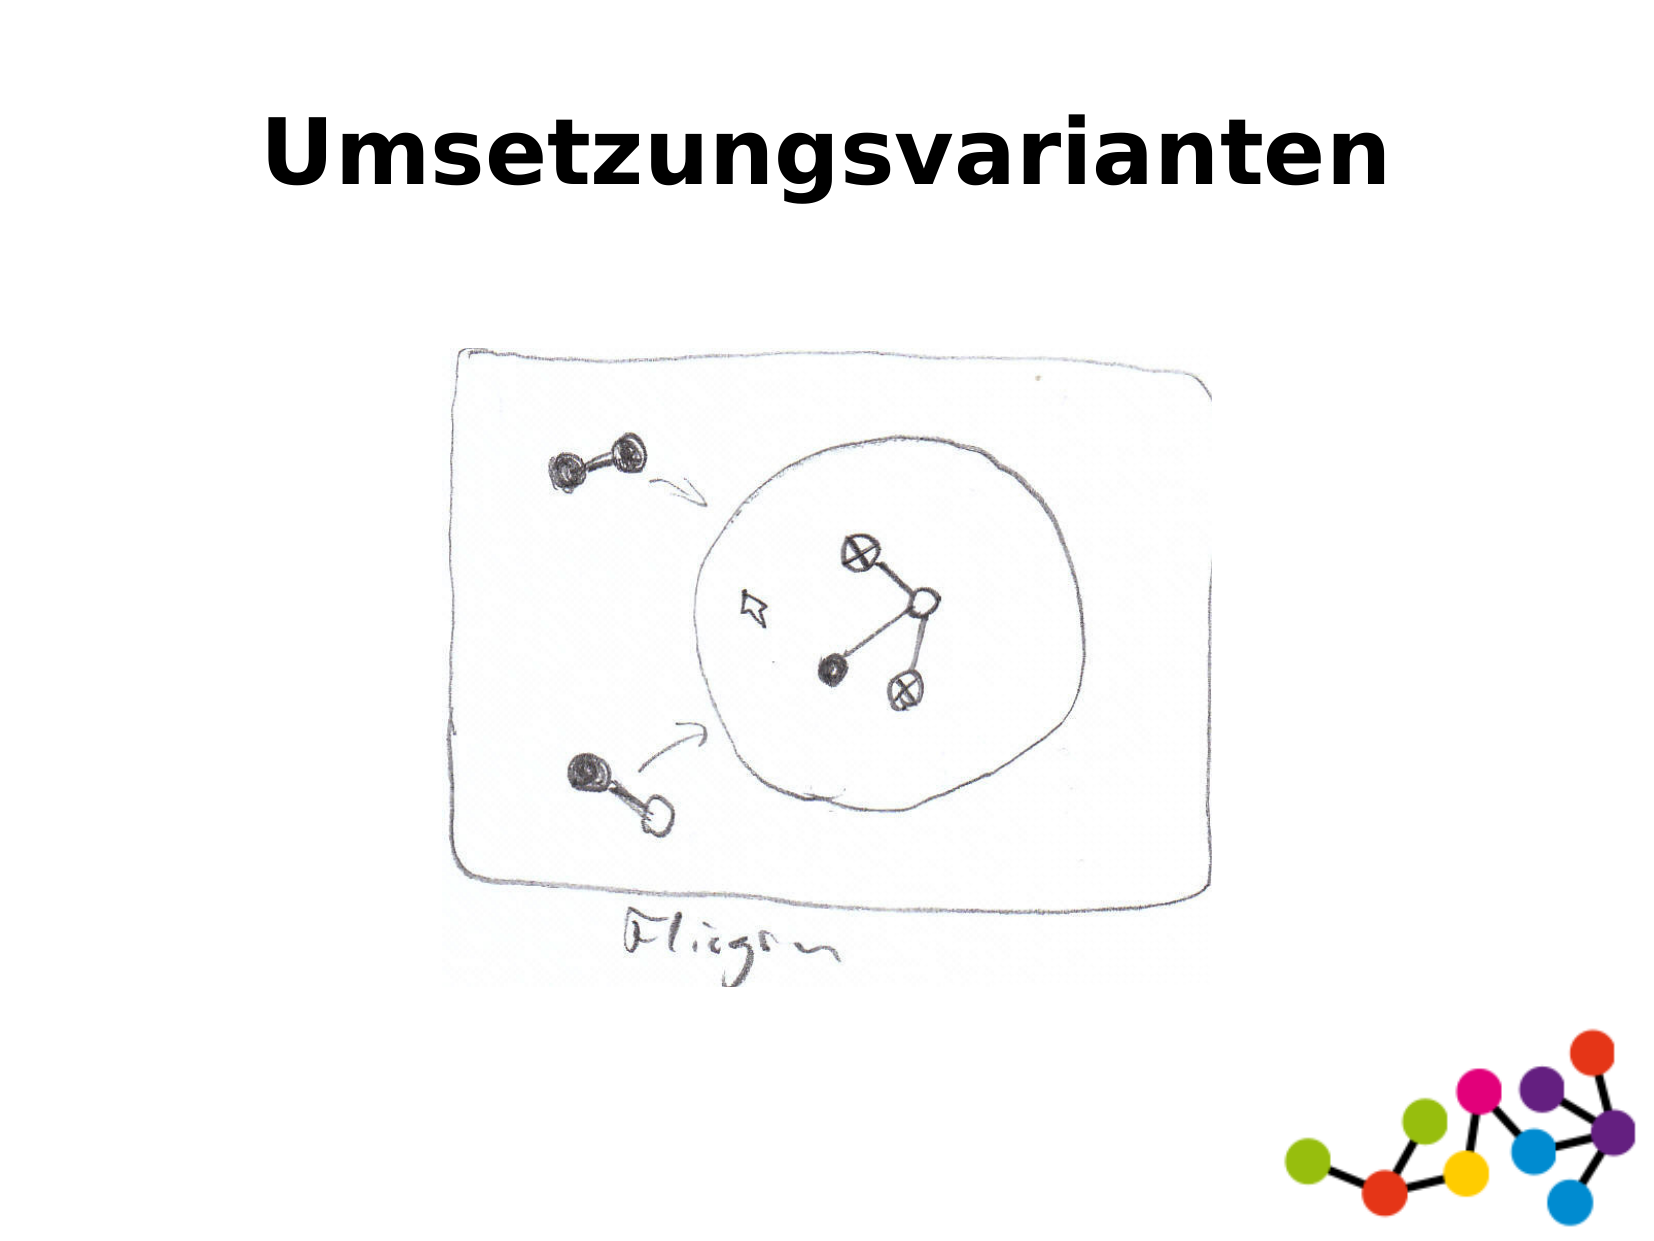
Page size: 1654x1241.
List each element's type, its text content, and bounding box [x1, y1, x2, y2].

title Umsetzungsvarianten [82, 49, 1571, 257]
picture [442, 348, 1212, 987]
picture [1189, 1019, 1648, 1235]
